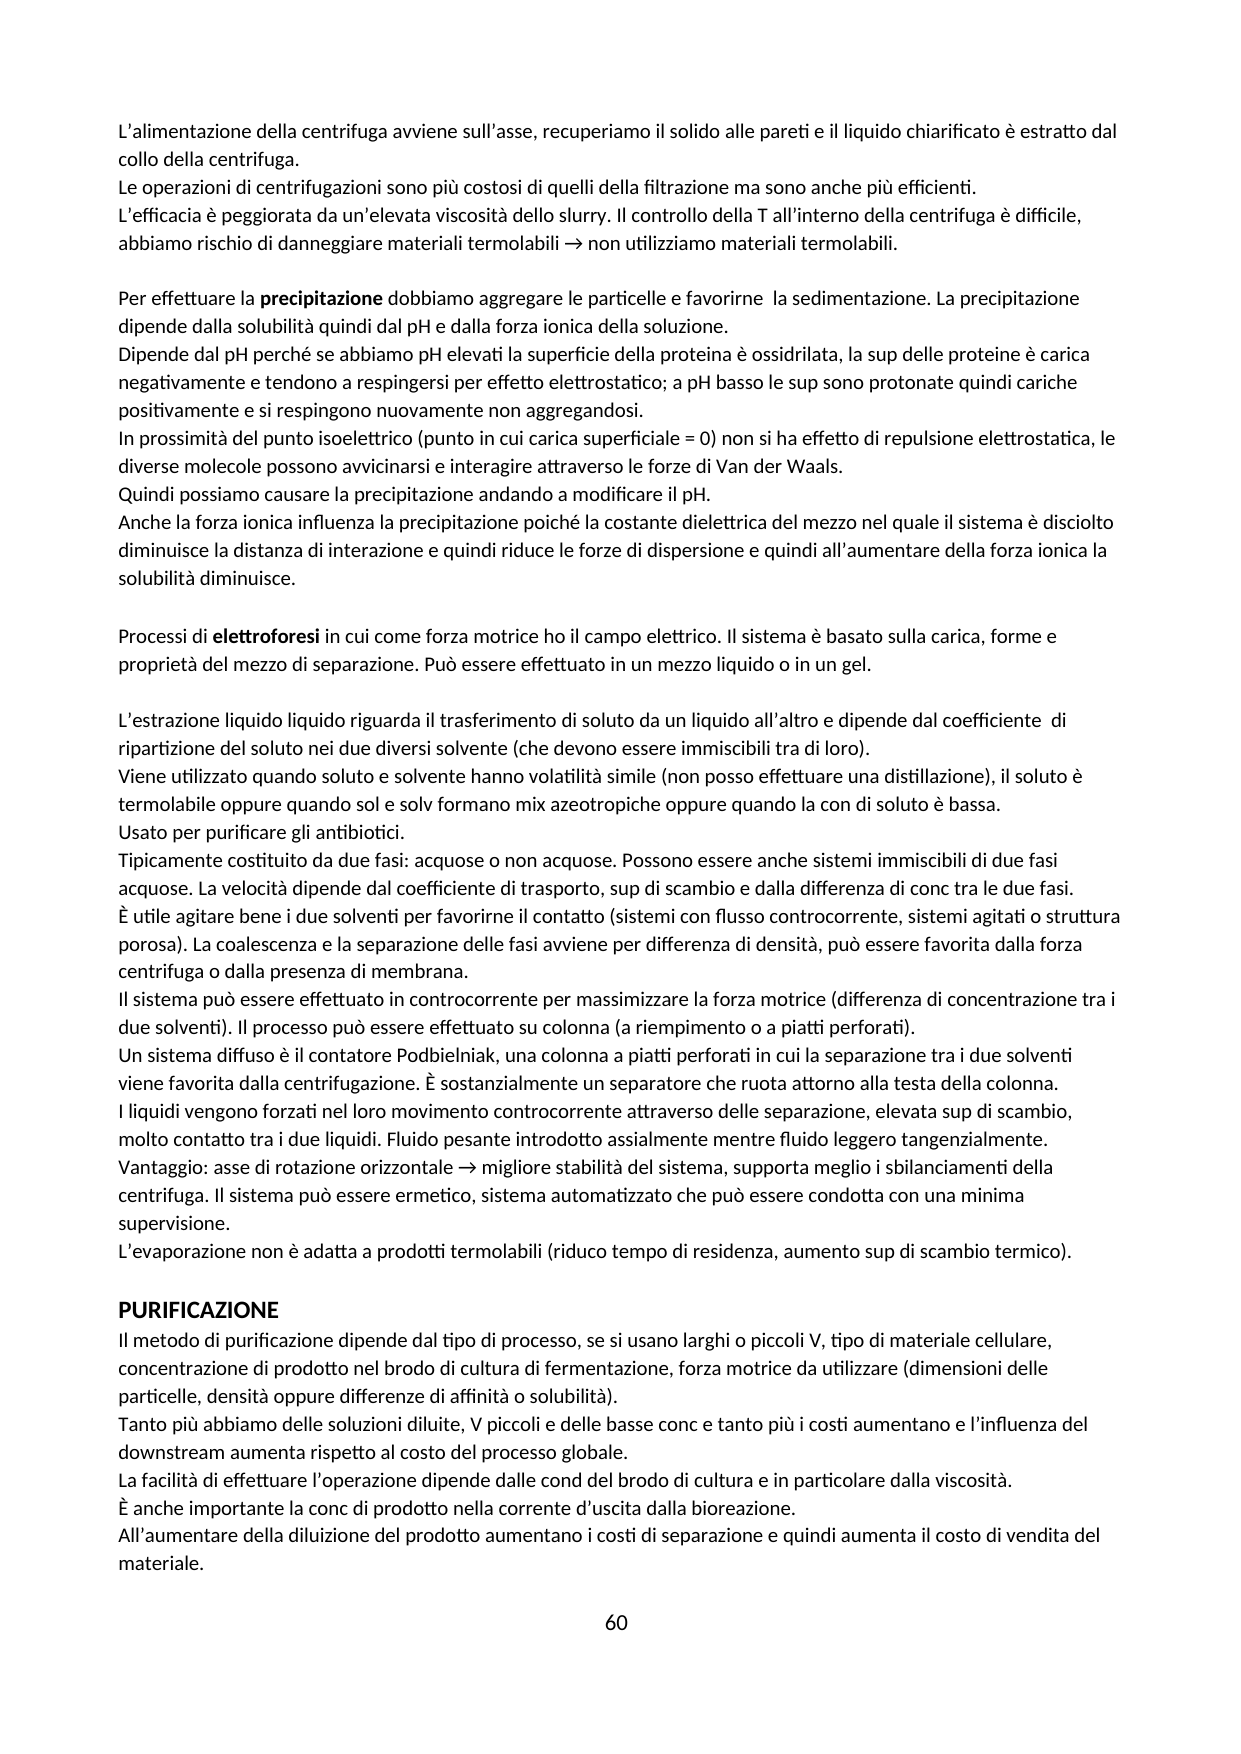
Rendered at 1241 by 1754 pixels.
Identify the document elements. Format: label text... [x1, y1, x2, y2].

text L’alimentazione della centrifuga avviene sull’asse, recuperiamo il solido alle pareti e il liquido chiarificato è estratto dal collo della centrifuga. Le operazioni di centrifugazioni sono più costosi di quelli della filtrazione ma sono anche più efficienti. L’efficacia è peggiorata da un’elevata viscosità dello slurry. Il controllo della T all’interno della centrifuga è difficile, abbiamo rischio di danneggiare materiali termolabili → non utilizziamo materiali termolabili. Per effettuare la precipitazione dobbiamo aggregare le particelle e favorirne la sedimentazione. La precipitazione dipende dalla solubilità quindi dal pH e dalla forza ionica della soluzione. Dipende dal pH perché se abbiamo pH elevati la superficie della proteina è ossidrilata, la sup delle proteine è carica negativamente e tendono a respingersi per effetto elettrostatico; a pH basso le sup sono protonate quindi cariche positivamente e si respingono nuovamente non aggregandosi. In prossimità del punto isoelettrico (punto in cui carica superficiale = 0) non si ha effetto di repulsione elettrostatica, le diverse molecole possono avvicinarsi e interagire attraverso le forze di Van der Waals. Quindi possiamo causare la precipitazione andando a modificare il pH. Anche la forza ionica influenza la precipitazione poiché la costante dielettrica del mezzo nel quale il sistema è disciolto diminuisce la distanza di interazione e quindi riduce le forze di dispersione e quindi all’aumentare della forza ionica la solubilità diminuisce. [118, 118, 1124, 621]
text Processi di elettroforesi in cui come forza motrice ho il campo elettrico. Il sistema è basato sulla carica, forme e proprietà del mezzo di separazione. Può essere effettuato in un mezzo liquido o in un gel. L’estrazione liquido liquido riguarda il trasferimento di soluto da un liquido all’altro e dipende dal coefficiente di ripartizione del soluto nei due diversi solvente (che devono essere immiscibili tra di loro). Viene utilizzato quando soluto e solvente hanno volatilità simile (non posso effettuare una distillazione), il soluto è termolabile oppure quando sol e solv formano mix azeotropiche oppure quando la con di soluto è bassa. Usato per purificare gli antibiotici. Tipicamente costituito da due fasi: acquose o non acquose. Possono essere anche sistemi immiscibili di due fasi acquose. La velocità dipende dal coefficiente di trasporto, sup di scambio e dalla differenza di conc tra le due fasi. È utile agitare bene i due solventi per favorirne il contatto (sistemi con flusso controcorrente, sistemi agitati o struttura porosa). La coalescenza e la separazione delle fasi avviene per differenza di densità, può essere favorita dalla forza centrifuga o dalla presenza di membrana. Il sistema può essere effettuato in controcorrente per massimizzare la forza motrice (differenza di concentrazione tra i due solventi). Il processo può essere effettuato su colonna (a riempimento o a piatti perforati). Un sistema diffuso è il contatore Podbielniak, una colonna a piatti perforati in cui la separazione tra i due solventi viene favorita dalla centrifugazione. È sostanzialmente un separatore che ruota attorno alla testa della colonna. I liquidi vengono forzati nel loro movimento controcorrente attraverso delle separazione, elevata sup di scambio, molto contatto tra i due liquidi. Fluido pesante introdotto assialmente mentre fluido leggero tangenzialmente. Vantaggio: asse di rotazione orizzontale → migliore stabilità del sistema, supporta meglio i sbilanciamenti della centrifuga. Il sistema può essere ermetico, sistema automatizzato che può essere condotta con una minima supervisione. L’evaporazione non è adatta a prodotti termolabili (riduco tempo di residenza, aumento sup di scambio termico). PURIFICAZIONE Il metodo di purificazione dipende dal tipo di processo, se si usano larghi o piccoli V, tipo di materiale cellulare, concentrazione di prodotto nel brodo di cultura di fermentazione, forza motrice da utilizzare (dimensioni delle particelle, densità oppure differenze di affinità o solubilità). Tanto più abbiamo delle soluzioni diluite, V piccoli e delle basse conc e tanto più i costi aumentano e l’influenza del downstream aumenta rispetto al costo del processo globale. La facilità di effettuare l’operazione dipende dalle cond del brodo di cultura e in particolare dalla viscosità. È anche importante la conc di prodotto nella corrente d’uscita dalla bioreazione. All’aumentare della diluizione del prodotto aumentano i costi di separazione e quindi aumenta il costo di vendita del materiale. [118, 624, 1124, 1576]
